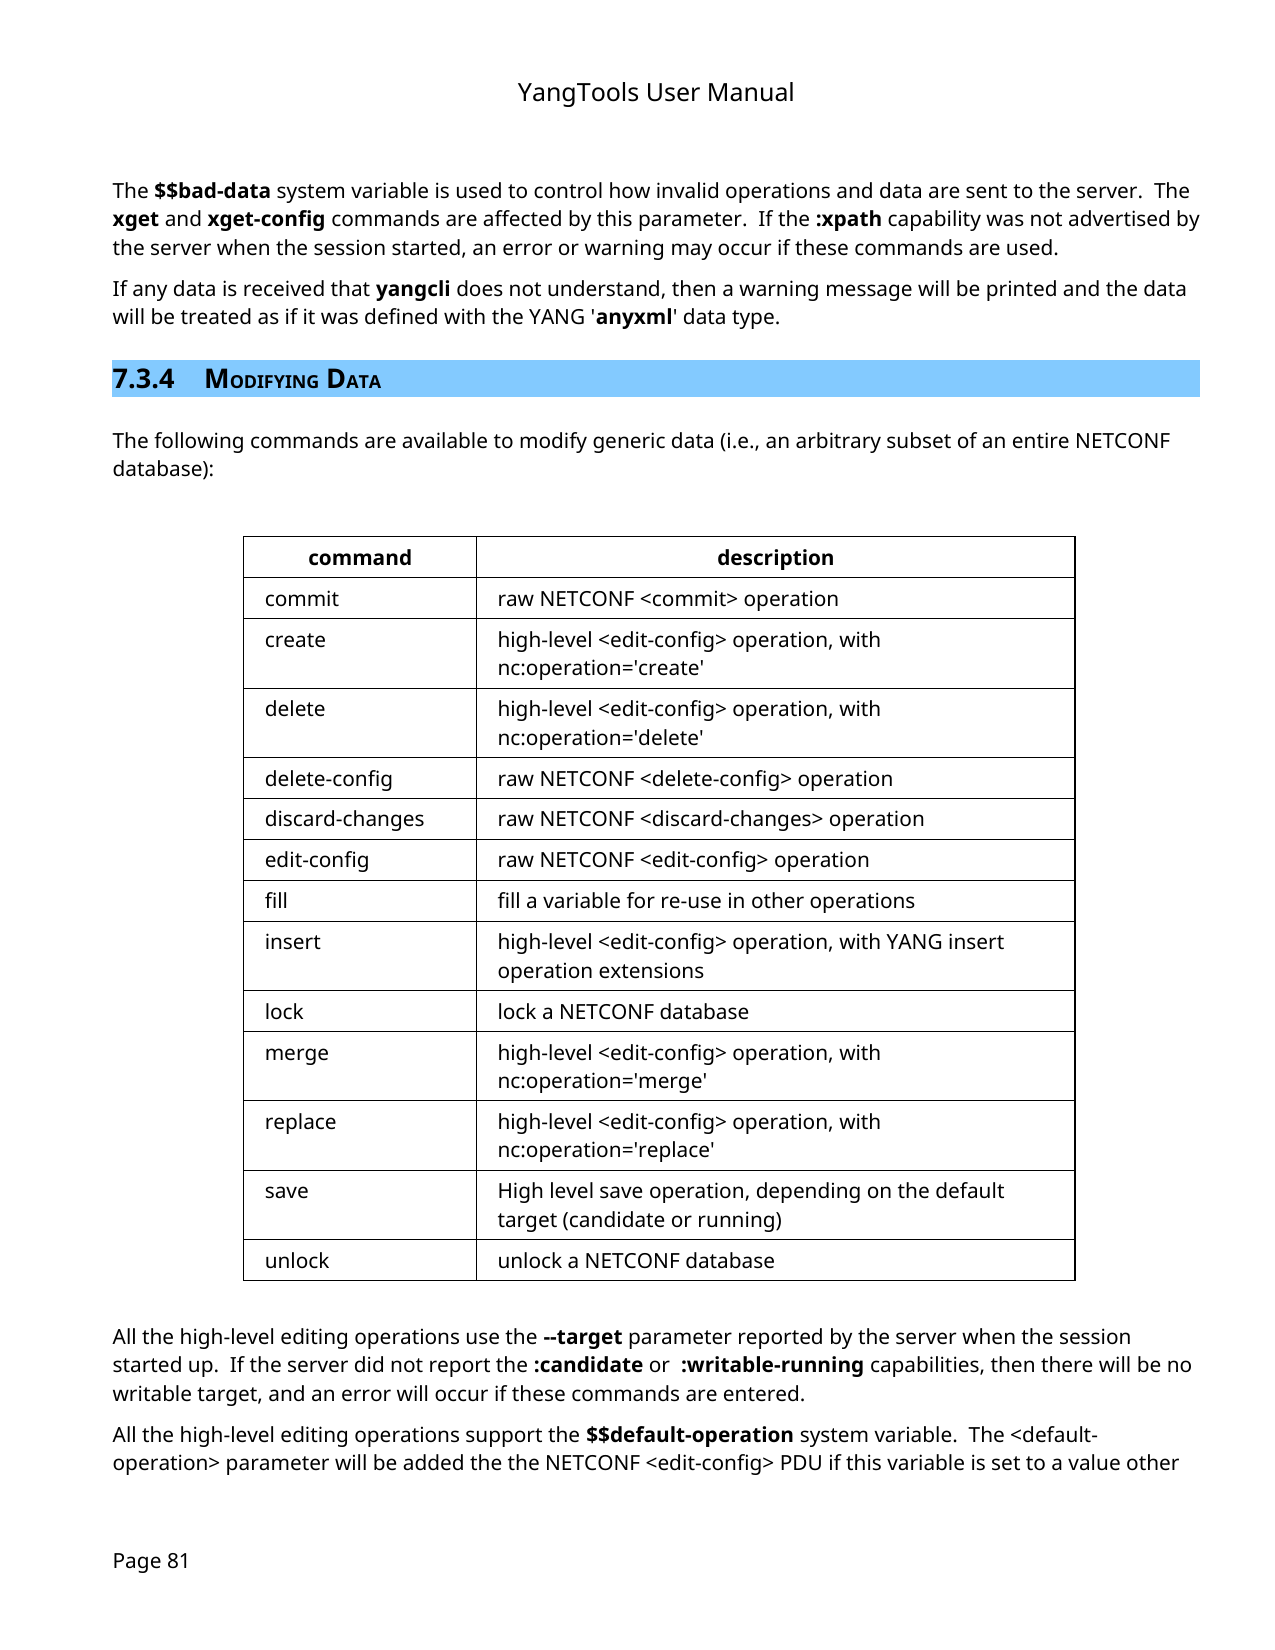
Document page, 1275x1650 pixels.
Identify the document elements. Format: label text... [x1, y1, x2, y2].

text The $$bad-data system variable is used to control how invalid operations and data are sent to the server. The xget and xget-config commands are affected by this parameter. If the :xpath capability was not advertised by the server when the session started, an error or warning may occur if these commands are used. [112, 176, 1200, 261]
table_cell delete-config [244, 758, 476, 798]
table_cell edit-config [244, 840, 476, 880]
table_header command [244, 537, 476, 577]
table_cell high-level <edit-config> operation, with nc:operation='create' [477, 619, 1074, 687]
table_cell lock a NETCONF database [477, 991, 1074, 1031]
table_cell insert [244, 922, 476, 990]
table_cell fill a variable for re-use in other operations [477, 881, 1074, 921]
table_cell discard-changes [244, 799, 476, 839]
subtitle Modifying Data [112, 360, 1200, 397]
text All the high-level editing operations use the --target parameter reported by the server when the session started up. If the server did not report the :candidate or :writable-running capabilities, then there will be no writable target, and an error will occur if these commands are entered. [112, 1322, 1200, 1407]
table_cell unlock a NETCONF database [477, 1240, 1074, 1280]
table_cell raw NETCONF <commit> operation [477, 578, 1074, 618]
table_cell high-level <edit-config> operation, with YANG insert operation extensions [477, 922, 1074, 990]
table_cell raw NETCONF <edit-config> operation [477, 840, 1074, 880]
text If any data is received that yangcli does not understand, then a warning message will be printed and the data will be treated as if it was defined with the YANG 'anyxml' data type. [112, 274, 1200, 331]
table_cell raw NETCONF <delete-config> operation [477, 758, 1074, 798]
table_cell merge [244, 1032, 476, 1100]
table_cell commit [244, 578, 476, 618]
text All the high-level editing operations support the $$default-operation system variable. The <default-operation> parameter will be added the the NETCONF <edit-config> PDU if this variable is set to a value other [112, 1420, 1200, 1477]
table_cell fill [244, 881, 476, 921]
table_cell high-level <edit-config> operation, with nc:operation='delete' [477, 689, 1074, 757]
table_cell replace [244, 1101, 476, 1170]
table_cell delete [244, 689, 476, 757]
table_header description [477, 537, 1074, 577]
table_cell high-level <edit-config> operation, with nc:operation='merge' [477, 1032, 1074, 1100]
table_cell lock [244, 991, 476, 1031]
table_cell raw NETCONF <discard-changes> operation [477, 799, 1074, 839]
table_cell high-level <edit-config> operation, with nc:operation='replace' [477, 1101, 1074, 1170]
table_cell unlock [244, 1240, 476, 1280]
table_cell save [244, 1171, 476, 1239]
text The following commands are available to modify generic data (i.e., an arbitrary subset of an entire NETCONF database): [112, 426, 1200, 483]
table_cell High level save operation, depending on the default target (candidate or running) [477, 1171, 1074, 1239]
table_cell create [244, 619, 476, 687]
